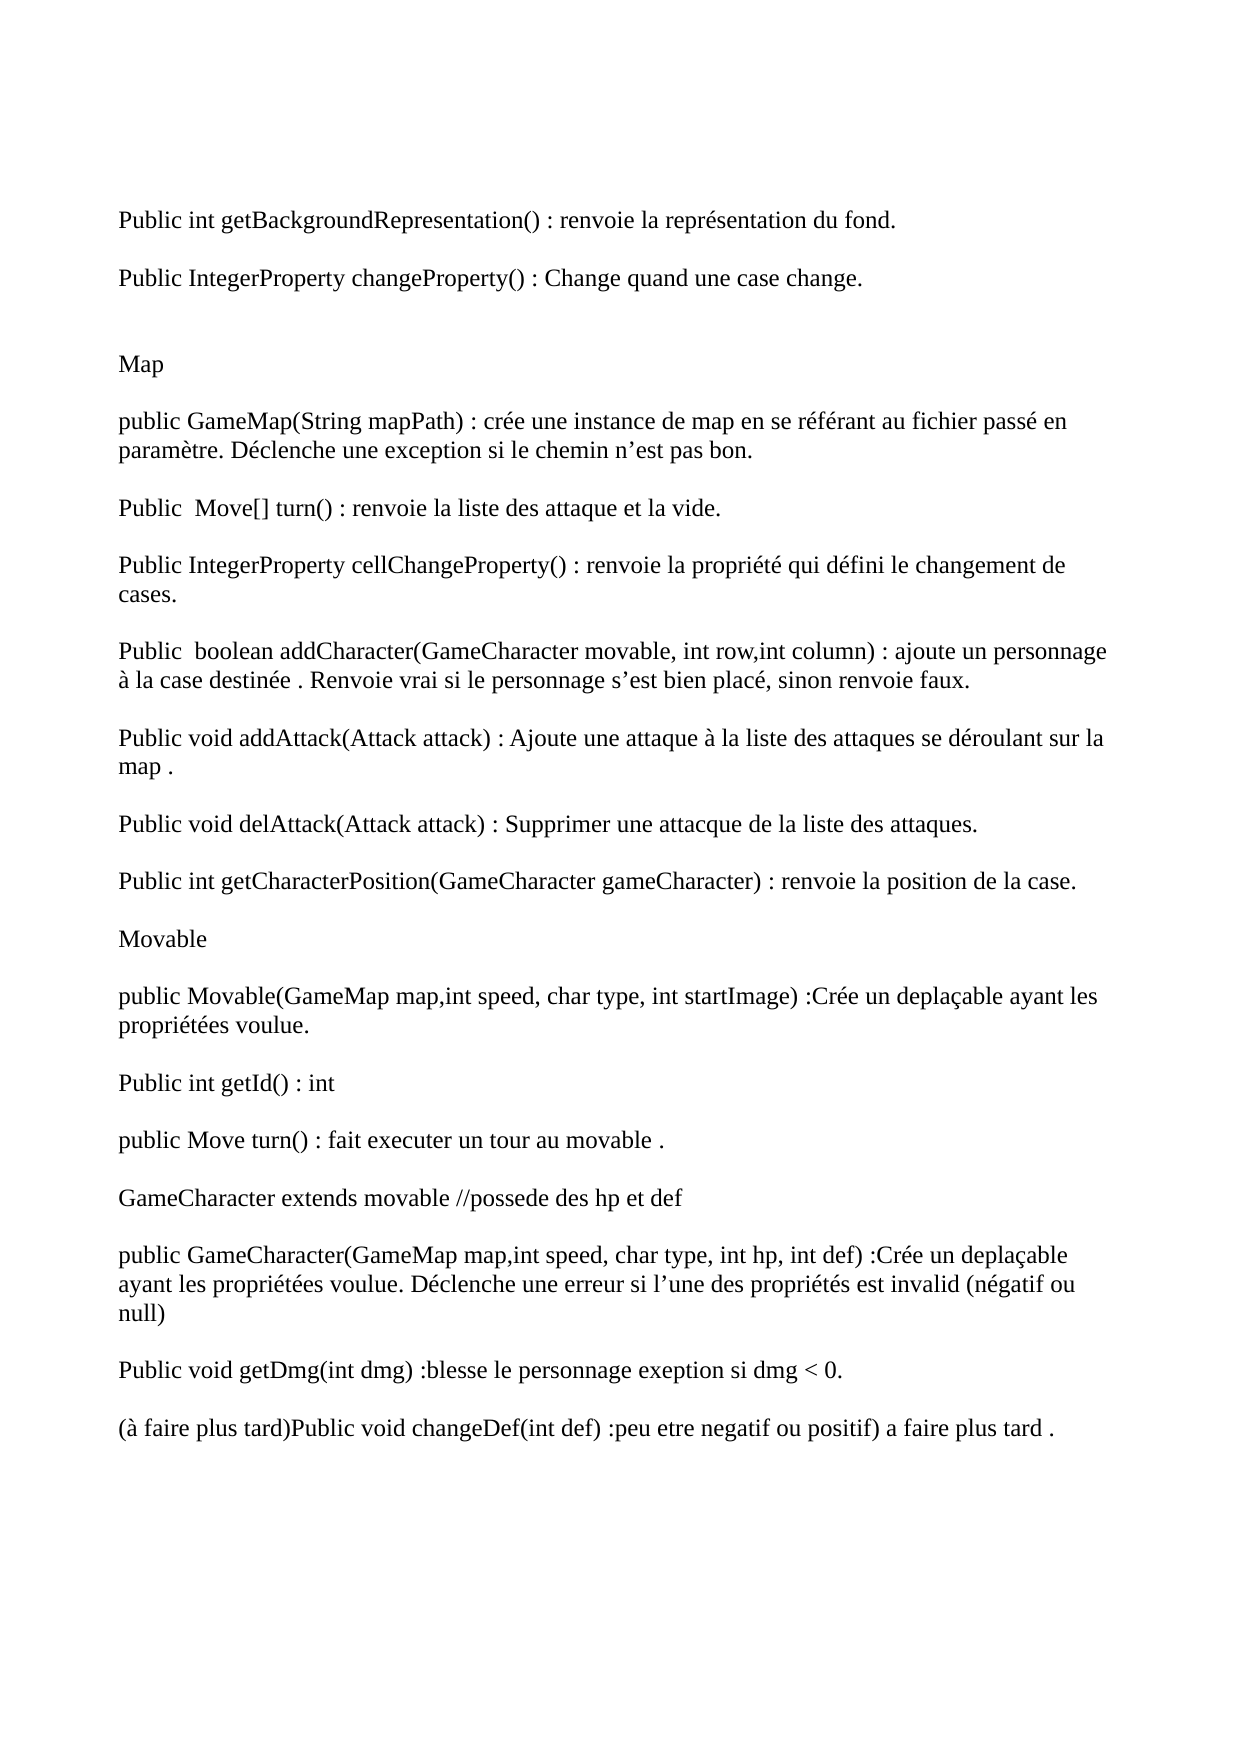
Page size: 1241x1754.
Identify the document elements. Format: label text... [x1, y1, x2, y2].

text Public void addAttack(Attack attack) : Ajoute une attaque à la liste des attaques se déroulant sur la map . [118, 723, 1122, 780]
text Public IntegerProperty changeProperty() : Change quand une case change. [118, 263, 1122, 291]
text (à faire plus tard)Public void changeDef(int def) :peu etre negatif ou positif) a faire plus tard . [118, 1413, 1122, 1441]
text Public IntegerProperty cellChangeProperty() : renvoie la propriété qui défini le changement de cases. [118, 550, 1122, 608]
text public Movable(GameMap map,int speed, char type, int startImage) :Crée un deplaçable ayant les propriétées voulue. [118, 981, 1122, 1039]
text public GameMap(String mapPath) : crée une instance de map en se référant au fichier passé en paramètre. Déclenche une exception si le chemin n’est pas bon. [118, 406, 1122, 464]
text Public int getCharacterPosition(GameCharacter gameCharacter) : renvoie la position de la case. [118, 866, 1122, 895]
text Public void getDmg(int dmg) :blesse le personnage exeption si dmg < 0. [118, 1355, 1122, 1384]
text Map [118, 349, 1122, 378]
text Public Move[] turn() : renvoie la liste des attaque et la vide. [118, 493, 1122, 521]
text Public int getId() : int [118, 1068, 1122, 1096]
text Movable [118, 924, 1122, 953]
text Public void delAttack(Attack attack) : Supprimer une attacque de la liste des attaques. [118, 809, 1122, 838]
text public GameCharacter(GameMap map,int speed, char type, int hp, int def) :Crée un deplaçable ayant les propriétées voulue. Déclenche une erreur si l’une des propriétés est invalid (négatif ou null) [118, 1240, 1122, 1326]
text Public boolean addCharacter(GameCharacter movable, int row,int column) : ajoute un personnage à la case destinée . Renvoie vrai si le personnage s’est bien placé, sinon renvoie faux. [118, 636, 1122, 694]
text Public int getBackgroundRepresentation() : renvoie la représentation du fond. [118, 205, 1122, 234]
text public Move turn() : fait executer un tour au movable . [118, 1125, 1122, 1154]
text GameCharacter extends movable //possede des hp et def [118, 1183, 1122, 1211]
